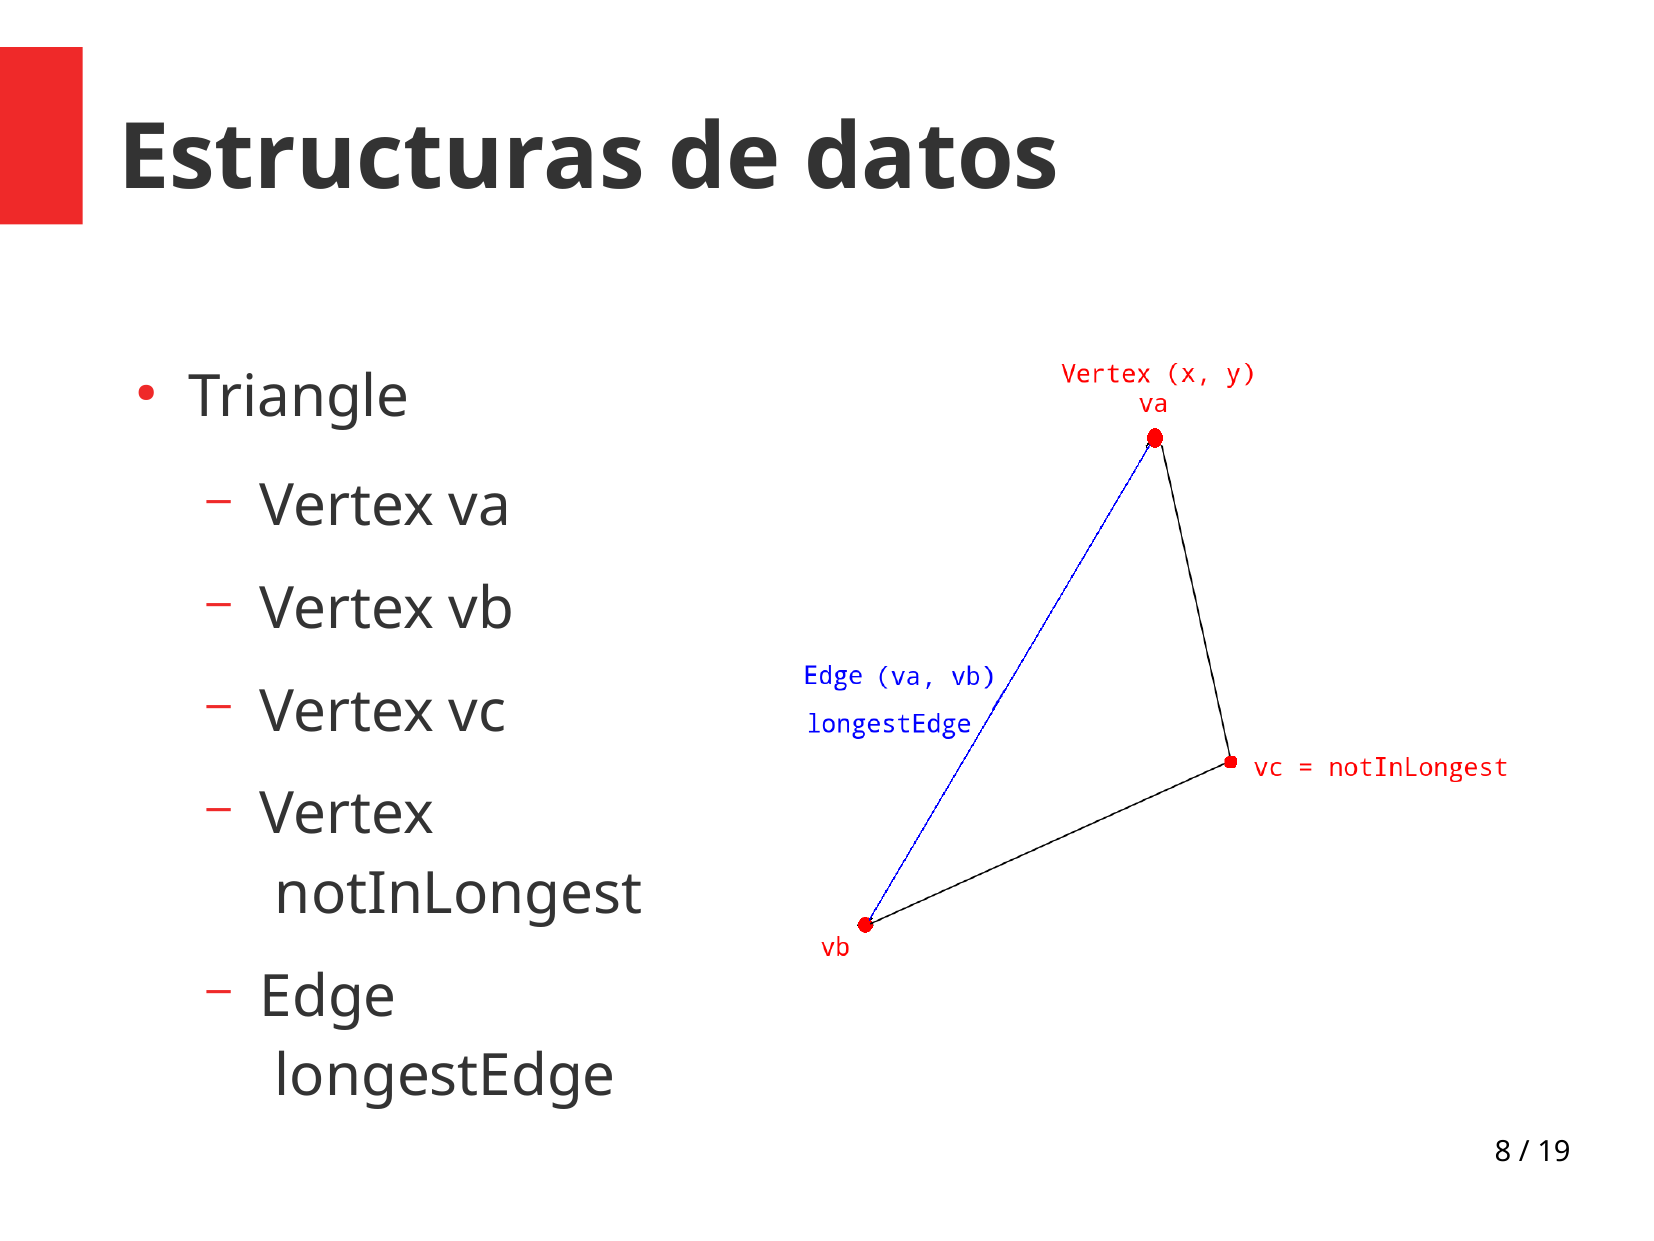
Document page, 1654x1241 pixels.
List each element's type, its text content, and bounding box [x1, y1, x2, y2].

title Estructuras de datos [118, 49, 1571, 257]
list Triangle Vertex va Vertex vb Vertex vc Vertex notInLongest Edge longestEdge [118, 354, 1536, 1074]
picture [720, 295, 1572, 1023]
